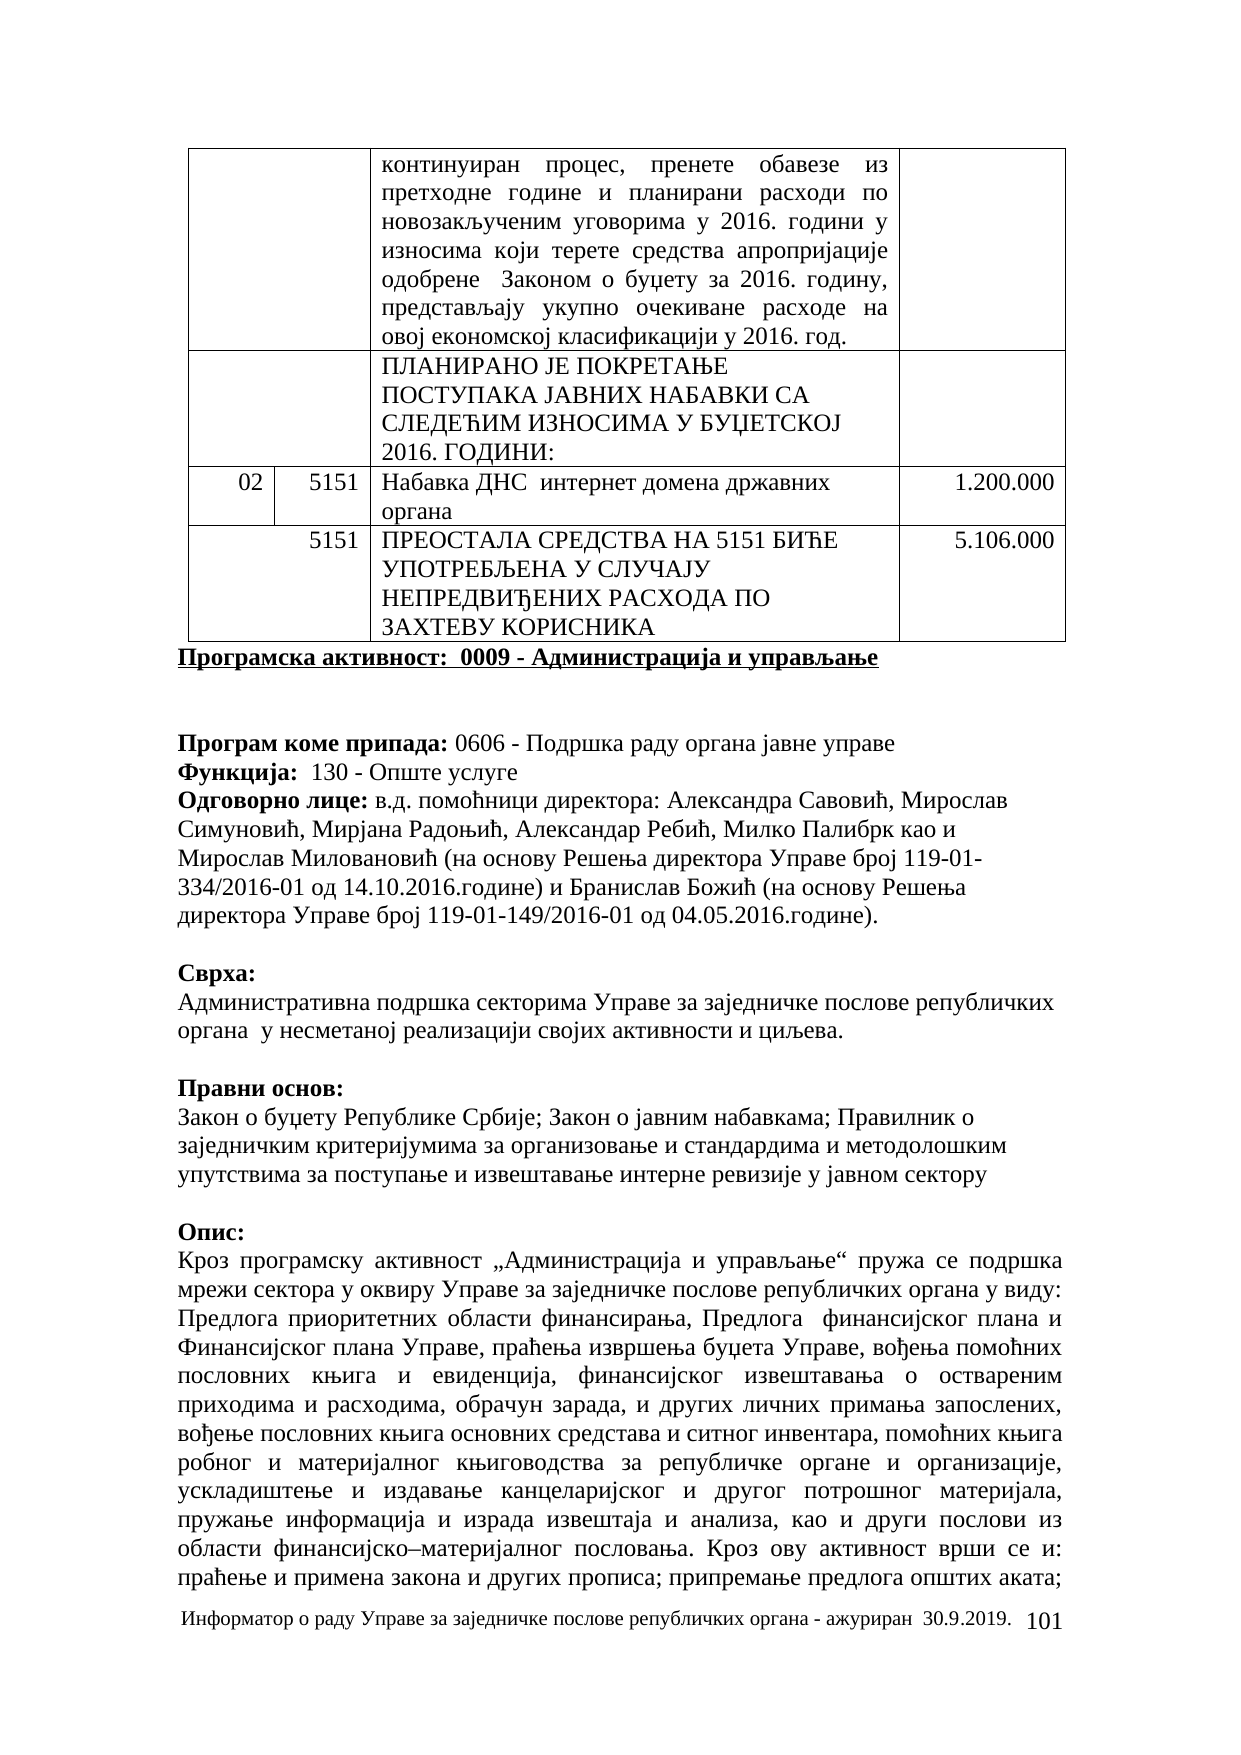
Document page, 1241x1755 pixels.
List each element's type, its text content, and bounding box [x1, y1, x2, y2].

table_cell континуиран процес, пренете обавезе из претходне године и планирани расходи по новозакљученим уговорима у 2016. години у износима који терете средства апропријације одобрене Законом о буџету за 2016. годину, представљају укупно очекиване расходе на овој економској класификацији у 2016. год. [371, 149, 899, 350]
table_cell [189, 351, 370, 466]
text Програмска активност: 0009 - Администрација и управљање [177, 642, 1063, 670]
text Правни основ: Закон о буџету Републике Србије; Закон о јавним набавкама; Правилник о заједничким критеријумима за организовање и стандардима и методолошким упутствима за поступање и извештавање интерне ревизије у јавном сектору [177, 1044, 1063, 1188]
text Предлога приоритетних области финансирања, Предлогa финансијског плана и Финансијског плана Управе, праћења извршења буџета Управе, вођења помоћних пословних књига и евиденција, финансијског извештавања о оствареним приходима и расходима, обрачун зарада, и других личних примања запослених, вођење пословних књига основних средстава и ситног инвентара, помоћних књига робног и материјалног књиговодства за републичке органе и организације, ускладиштење и издавање канцелариjског и другог потрошног материјала, пружање информација и израда извештаја и анализа, као и други послови из области финансијско–материјалног пословања. Кроз ову активност врши се и: праћење и примена закона и других прописа; припремање предлога општих аката; [177, 1303, 1063, 1590]
text Сврха: Административна подршка секторима Управе за заједничке послове републичких органа у несметаној реализацији својих активности и циљева. [177, 958, 1063, 1044]
table_cell [189, 149, 370, 350]
text Опис: Кроз програмску активност „Администрација и управљање“ пружа се подршка мрежи сектора у оквиру Управе за заједничке послове републичких органа у виду: [177, 1188, 1063, 1303]
table_cell [900, 351, 1065, 466]
table_cell 5151 [189, 526, 370, 641]
text Програм коме припада: 0606 - Подршка раду органа јавне управе Функција: 130 - Опште услуге Одговорно лице: в.д. помоћници директора: Александра Савовић, Мирослав Симуновић, Мирјана Радоњић, Александар Ребић, Милко Палибрк као и Мирослав Миловановић (на основу Решења директора Управе број 119-01-334/2016-01 од 14.10.2016.године) и Бранислав Божић (на основу Решења директора Управе број 119-01-149/2016-01 од 04.05.2016.године). [177, 699, 1063, 929]
table_cell ПЛАНИРАНО ЈЕ ПОКРЕТАЊЕ ПОСТУПАКА ЈАВНИХ НАБАВКИ СА СЛЕДЕЋИМ ИЗНОСИМА У БУЏЕТСКОЈ 2016. ГОДИНИ: [371, 351, 899, 466]
table_cell 1.200.000 [900, 467, 1065, 524]
table_cell ПРЕОСТАЛА СРЕДСТВА НА 5151 БИЋЕ УПОТРЕБЉЕНА У СЛУЧАЈУ НЕПРЕДВИЂЕНИХ РАСХОДА ПО ЗАХТЕВУ КОРИСНИКА [371, 526, 899, 641]
table_cell [900, 149, 1065, 350]
table_cell 5151 [275, 467, 370, 524]
table_cell 02 [189, 467, 274, 524]
table_cell Набавка ДНС интернет домена државних органа [371, 467, 899, 524]
table_cell 5.106.000 [900, 526, 1065, 641]
